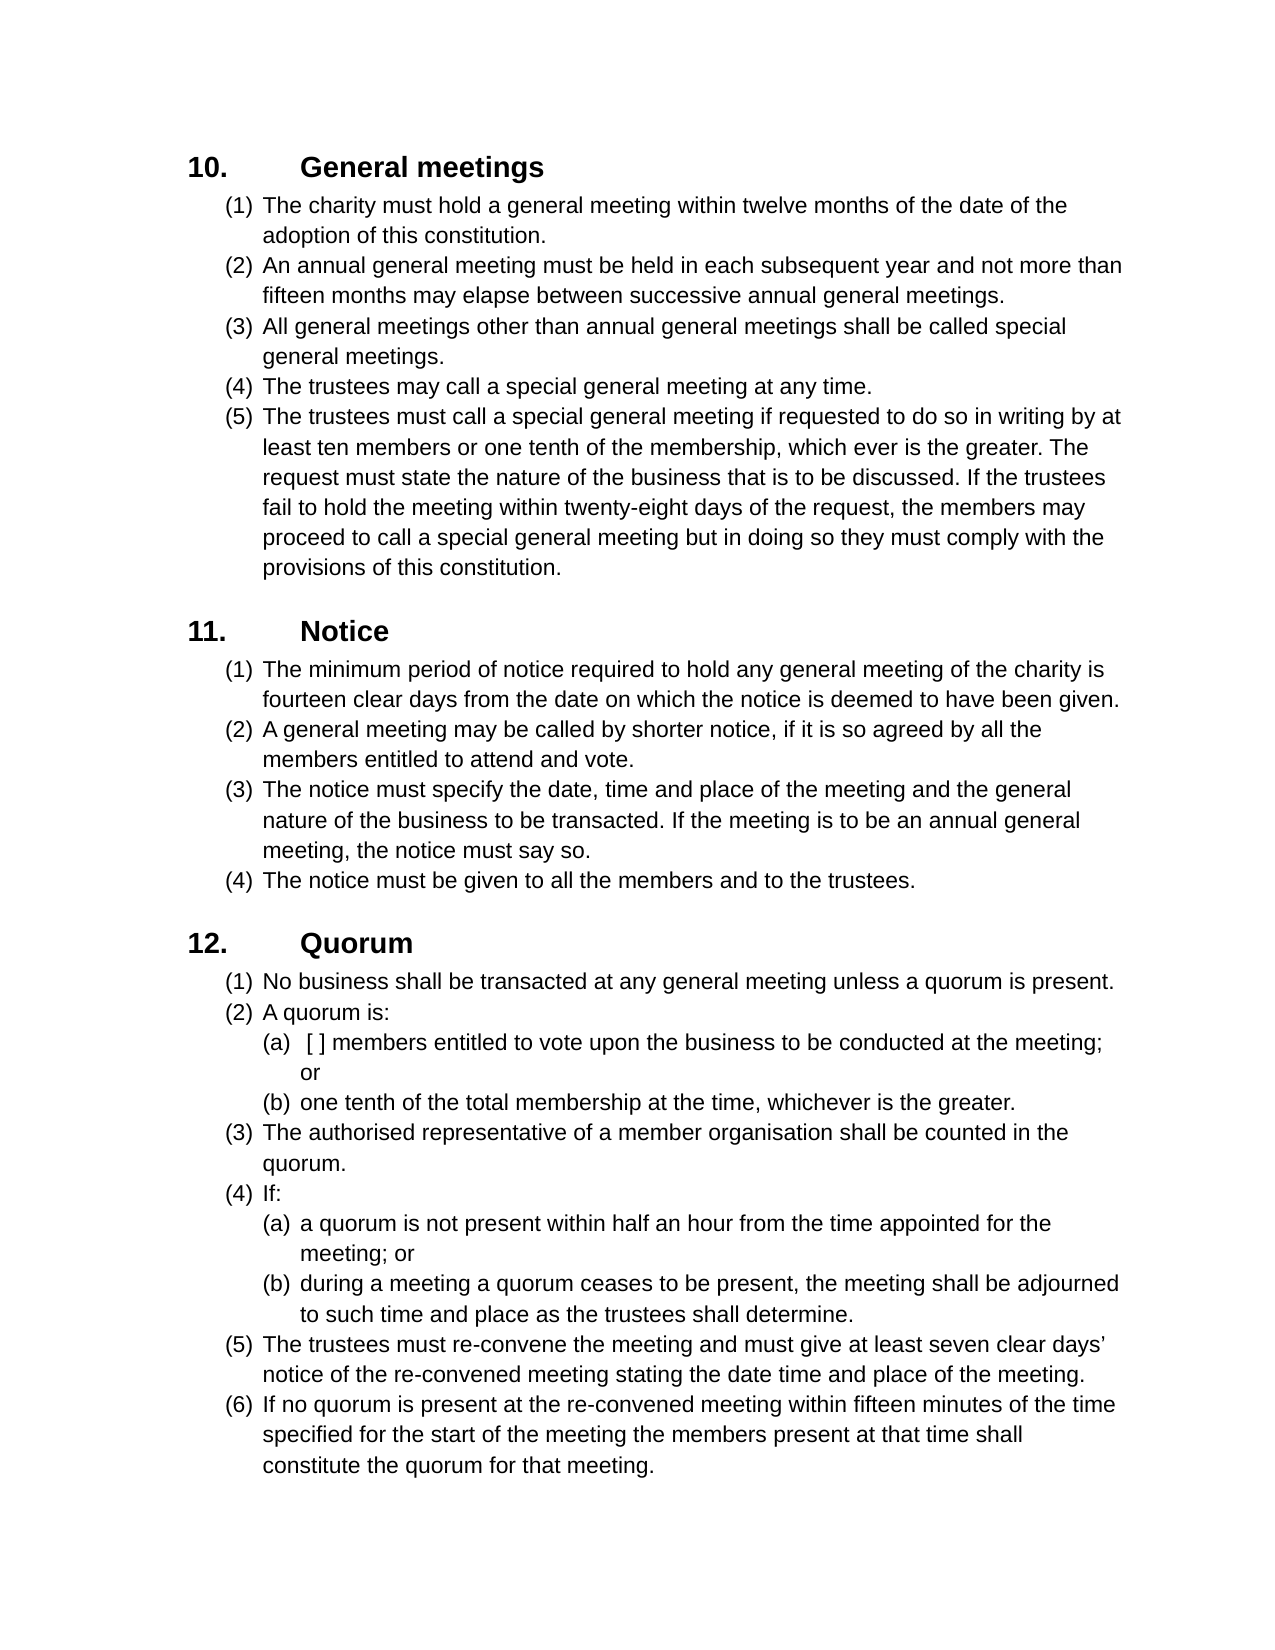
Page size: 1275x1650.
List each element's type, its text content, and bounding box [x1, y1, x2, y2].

list A general meeting may be called by shorter notice, if it is so agreed by all the members entitled to attend and vote. [225, 716, 1125, 773]
list If no quorum is present at the re-convened meeting within fifteen minutes of the time specified for the start of the meeting the members present at that time shall constitute the quorum for that meeting. [225, 1391, 1125, 1478]
list [ ] members entitled to vote upon the business to be conducted at the meeting; or [262, 1029, 1125, 1085]
list The notice must be given to all the members and to the trustees. [225, 867, 1125, 893]
list The minimum period of notice required to hold any general meeting of the charity is fourteen clear days from the date on which the notice is deemed to have been given. [225, 656, 1125, 712]
subtitle Notice [187, 614, 1125, 647]
list The notice must specify the date, time and place of the meeting and the general nature of the business to be transacted. If the meeting is to be an annual general meeting, the notice must say so. [225, 776, 1125, 863]
list An annual general meeting must be held in each subsequent year and not more than fifteen months may elapse between successive annual general meetings. [225, 252, 1125, 309]
list The authorised representative of a member organisation shall be counted in the quorum. [225, 1119, 1125, 1176]
list The trustees may call a special general meeting at any time. [225, 373, 1125, 399]
subtitle Quorum [187, 926, 1125, 960]
list during a meeting a quorum ceases to be present, the meeting shall be adjourned to such time and place as the trustees shall determine. [262, 1270, 1125, 1327]
list If: [225, 1180, 1125, 1206]
list All general meetings other than annual general meetings shall be called special general meetings. [225, 313, 1125, 369]
list The trustees must call a special general meeting if requested to do so in writing by at least ten members or one tenth of the membership, which ever is the greater. The request must state the nature of the business that is to be discussed. If the trustees fail to hold the meeting within twenty-eight days of the request, the members may proceed to call a special general meeting but in doing so they must comply with the provisions of this constitution. [225, 403, 1125, 581]
subtitle General meetings [187, 150, 1125, 183]
list No business shall be transacted at any general meeting unless a quorum is present. [225, 968, 1125, 995]
list A quorum is: [225, 998, 1125, 1025]
list The trustees must re-convene the meeting and must give at least seven clear days’ notice of the re-convened meeting stating the date time and place of the meeting. [225, 1331, 1125, 1387]
list The charity must hold a general meeting within twelve months of the date of the adoption of this constitution. [225, 192, 1125, 248]
list one tenth of the total membership at the time, whichever is the greater. [262, 1089, 1125, 1116]
list a quorum is not present within half an hour from the time appointed for the meeting; or [262, 1210, 1125, 1267]
